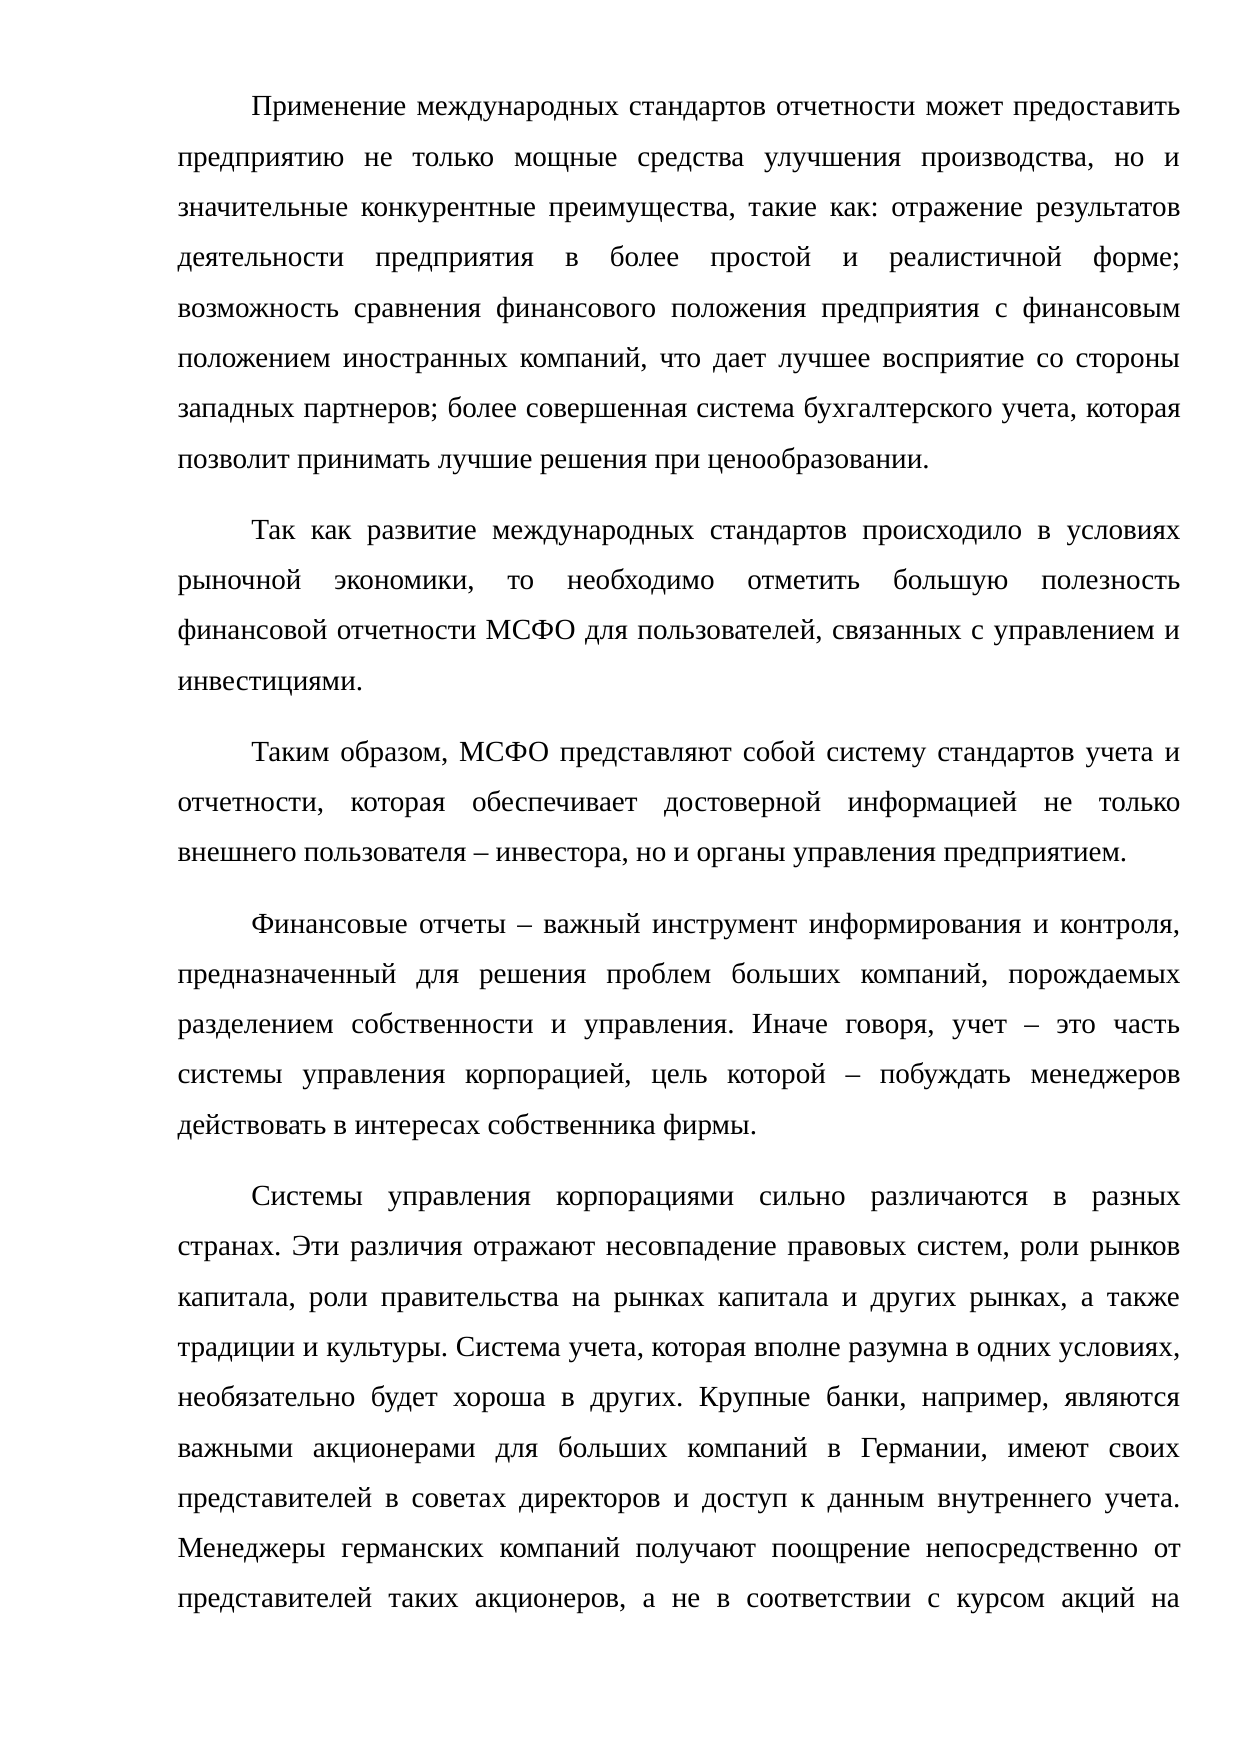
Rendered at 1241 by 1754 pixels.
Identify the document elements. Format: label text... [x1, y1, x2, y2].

text Таким образом, МСФО представляют собой систему стандартов учета и отчетности, которая обеспечивает достоверной информацией не только внешнего пользователя – инвестора, но и органы управления предприятием. [177, 734, 1181, 868]
text Применение международных стандартов отчетности может предоставить предприятию не только мощные средства улучшения производства, но и значительные конкурентные преимущества, такие как: отражение результатов деятельности предприятия в более простой и реалистичной форме; возможность сравнения финансового положения предприятия с финансовым положением иностранных компаний, что дает лучшее восприятие со стороны западных партнеров; более совершенная система бухгалтерского учета, которая позволит принимать лучшие решения при ценообразовании. [177, 88, 1181, 474]
text Так как развитие международных стандартов происходило в условиях рыночной экономики, то необходимо отметить большую полезность финансовой отчетности МСФО для пользователей, связанных с управлением и инвестициями. [177, 512, 1181, 696]
text Финансовые отчеты – важный инструмент информирования и контроля, предназначенный для решения проблем больших компаний, порождаемых разделением собственности и управления. Иначе говоря, учет – это часть системы управления корпорацией, цель которой – побуждать менеджеров действовать в интересах собственника фирмы. [177, 906, 1181, 1141]
text Системы управления корпорациями сильно различаются в разных странах. Эти различия отражают несовпадение правовых систем, роли рынков капитала, роли правительства на рынках капитала и других рынках, а также традиции и культуры. Система учета, которая вполне разумна в одних условиях, необязательно будет хороша в других. Крупные банки, например, являются важными акционерами для больших компаний в Германии, имеют своих представителей в советах директоров и доступ к данным внутреннего учета. Менеджеры германских компаний получают поощрение непосредственно от представителей таких акционеров, а не в соответствии с курсом акций на [177, 1178, 1181, 1614]
